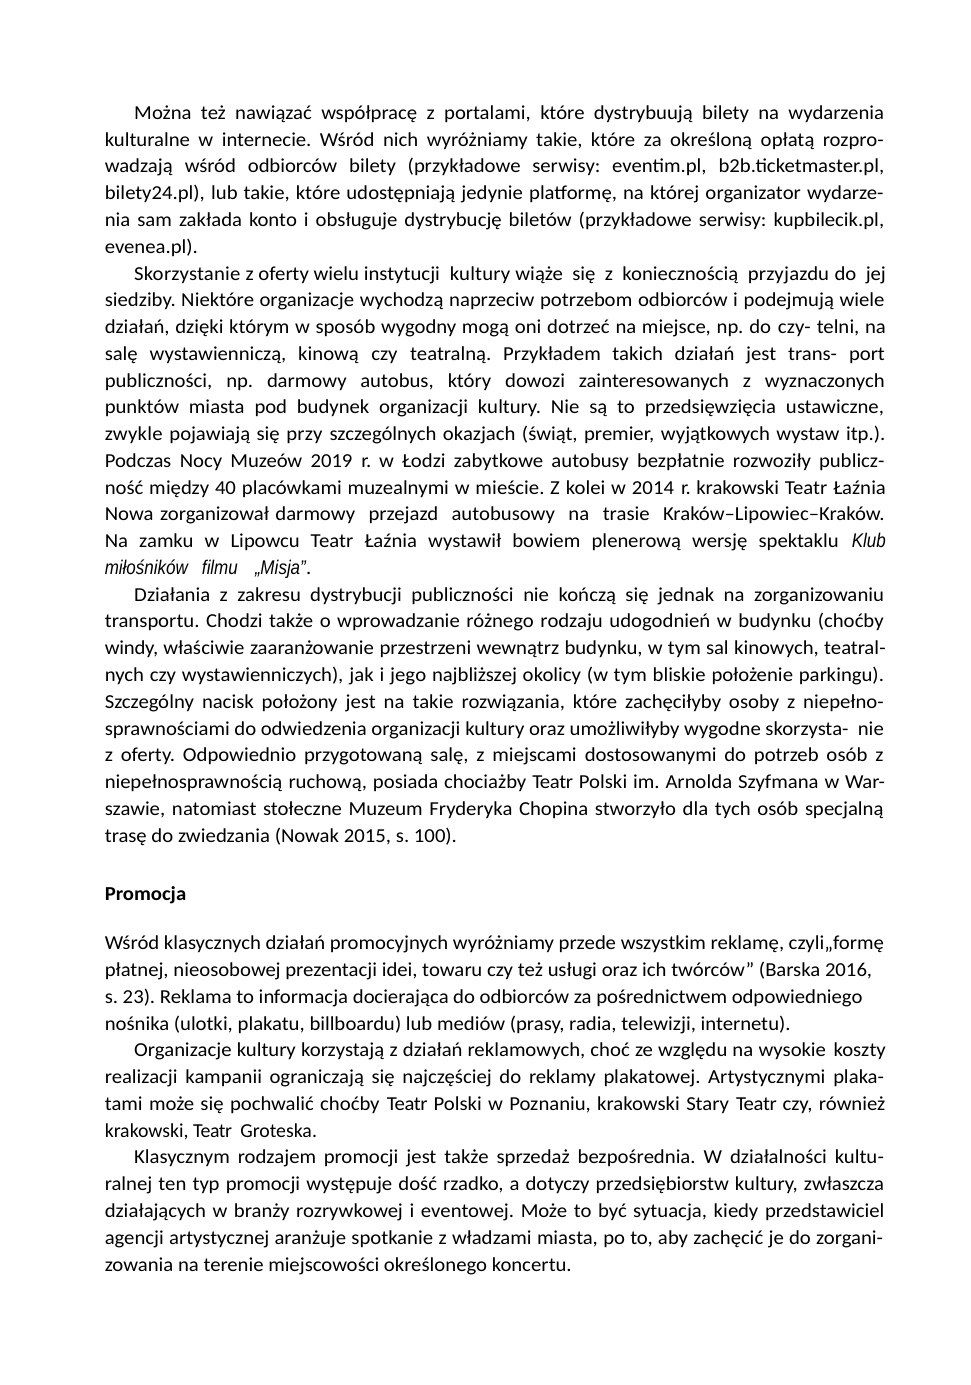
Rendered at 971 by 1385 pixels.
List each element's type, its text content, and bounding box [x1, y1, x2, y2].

text Można też nawiązać współpracę z portalami, które dystrybuują bilety na wydarzenia kulturalne w internecie. Wśród nich wyróżniamy takie, które za określoną opłatą rozpro- wadzają wśród odbiorców bilety (przykładowe serwisy: eventim.pl, b2b.ticketmaster.pl, bilety24.pl), lub takie, które udostępniają jedynie platformę, na której organizator wydarze- nia sam zakłada konto i obsługuje dystrybucję biletów (przykładowe serwisy: kupbilecik.pl, evenea.pl). [104, 100, 885, 258]
text Klasycznym rodzajem promocji jest także sprzedaż bezpośrednia. W działalności kultu- ralnej ten typ promocji występuje dość rzadko, a dotyczy przedsiębiorstw kultury, zwłaszcza działających w branży rozrywkowej i eventowej. Może to być sytuacja, kiedy przedstawiciel agencji artystycznej aranżuje spotkanie z władzami miasta, po to, aby zachęcić je do zorgani- zowania na terenie miejscowości określonego koncertu. [104, 1144, 885, 1276]
text Skorzystanie z oferty wielu instytucji kultury wiąże się z koniecznością przyjazdu do jej siedziby. Niektóre organizacje wychodzą naprzeciw potrzebom odbiorców i podejmują wiele działań, dzięki którym w sposób wygodny mogą oni dotrzeć na miejsce, np. do czy- telni, na salę wystawienniczą, kinową czy teatralną. Przykładem takich działań jest trans- port publiczności, np. darmowy autobus, który dowozi zainteresowanych z wyznaczonych punktów miasta pod budynek organizacji kultury. Nie są to przedsięwzięcia ustawiczne, zwykle pojawiają się przy szczególnych okazjach (świąt, premier, wyjątkowych wystaw itp.). Podczas Nocy Muzeów 2019 r. w Łodzi zabytkowe autobusy bezpłatnie rozwoziły publicz- ność między 40 placówkami muzealnymi w mieście. Z kolei w 2014 r. krakowski Teatr Łaźnia Nowa zorganizował darmowy przejazd autobusowy na trasie Kraków–Lipowiec–Kraków. Na zamku w Lipowcu Teatr Łaźnia wystawił bowiem plenerową wersję spektaklu Klub miłośników filmu „Misja”. [104, 261, 886, 579]
text s. 23). Reklama to informacja docierająca do odbiorców za pośrednictwem odpowiedniego nośnika (ulotki, plakatu, billboardu) lub mediów (prasy, radia, telewizji, internetu). [104, 984, 898, 1035]
text Działania z zakresu dystrybucji publiczności nie kończą się jednak na zorganizowaniu transportu. Chodzi także o wprowadzanie różnego rodzaju udogodnień w budynku (choćby windy, właściwie zaaranżowanie przestrzeni wewnątrz budynku, w tym sal kinowych, teatral- nych czy wystawienniczych), jak i jego najbliższej okolicy (w tym bliskie położenie parkingu). Szczególny nacisk położony jest na takie rozwiązania, które zachęciłyby osoby z niepełno- sprawnościami do odwiedzenia organizacji kultury oraz umożliwiłyby wygodne skorzysta- nie z oferty. Odpowiednio przygotowaną salę, z miejscami dostosowanymi do potrzeb osób z niepełnosprawnością ruchową, posiada chociażby Teatr Polski im. Arnolda Szyfmana w War- szawie, natomiast stołeczne Muzeum Fryderyka Chopina stworzyło dla tych osób specjalną trasę do zwiedzania (Nowak 2015, s. 100). [104, 582, 885, 847]
text Organizacje kultury korzystają z działań reklamowych, choć ze względu na wysokie koszty realizacji kampanii ograniczają się najczęściej do reklamy plakatowej. Artystycznymi plaka- tami może się pochwalić choćby Teatr Polski w Poznaniu, krakowski Stary Teatr czy, również krakowski, Teatr Groteska. [104, 1037, 885, 1142]
subtitle Promocja [104, 881, 898, 905]
text Wśród klasycznych działań promocyjnych wyróżniamy przede wszystkim reklamę, czyli„formę płatnej, nieosobowej prezentacji idei, towaru czy też usługi oraz ich twórców” (Barska 2016, [104, 930, 895, 981]
